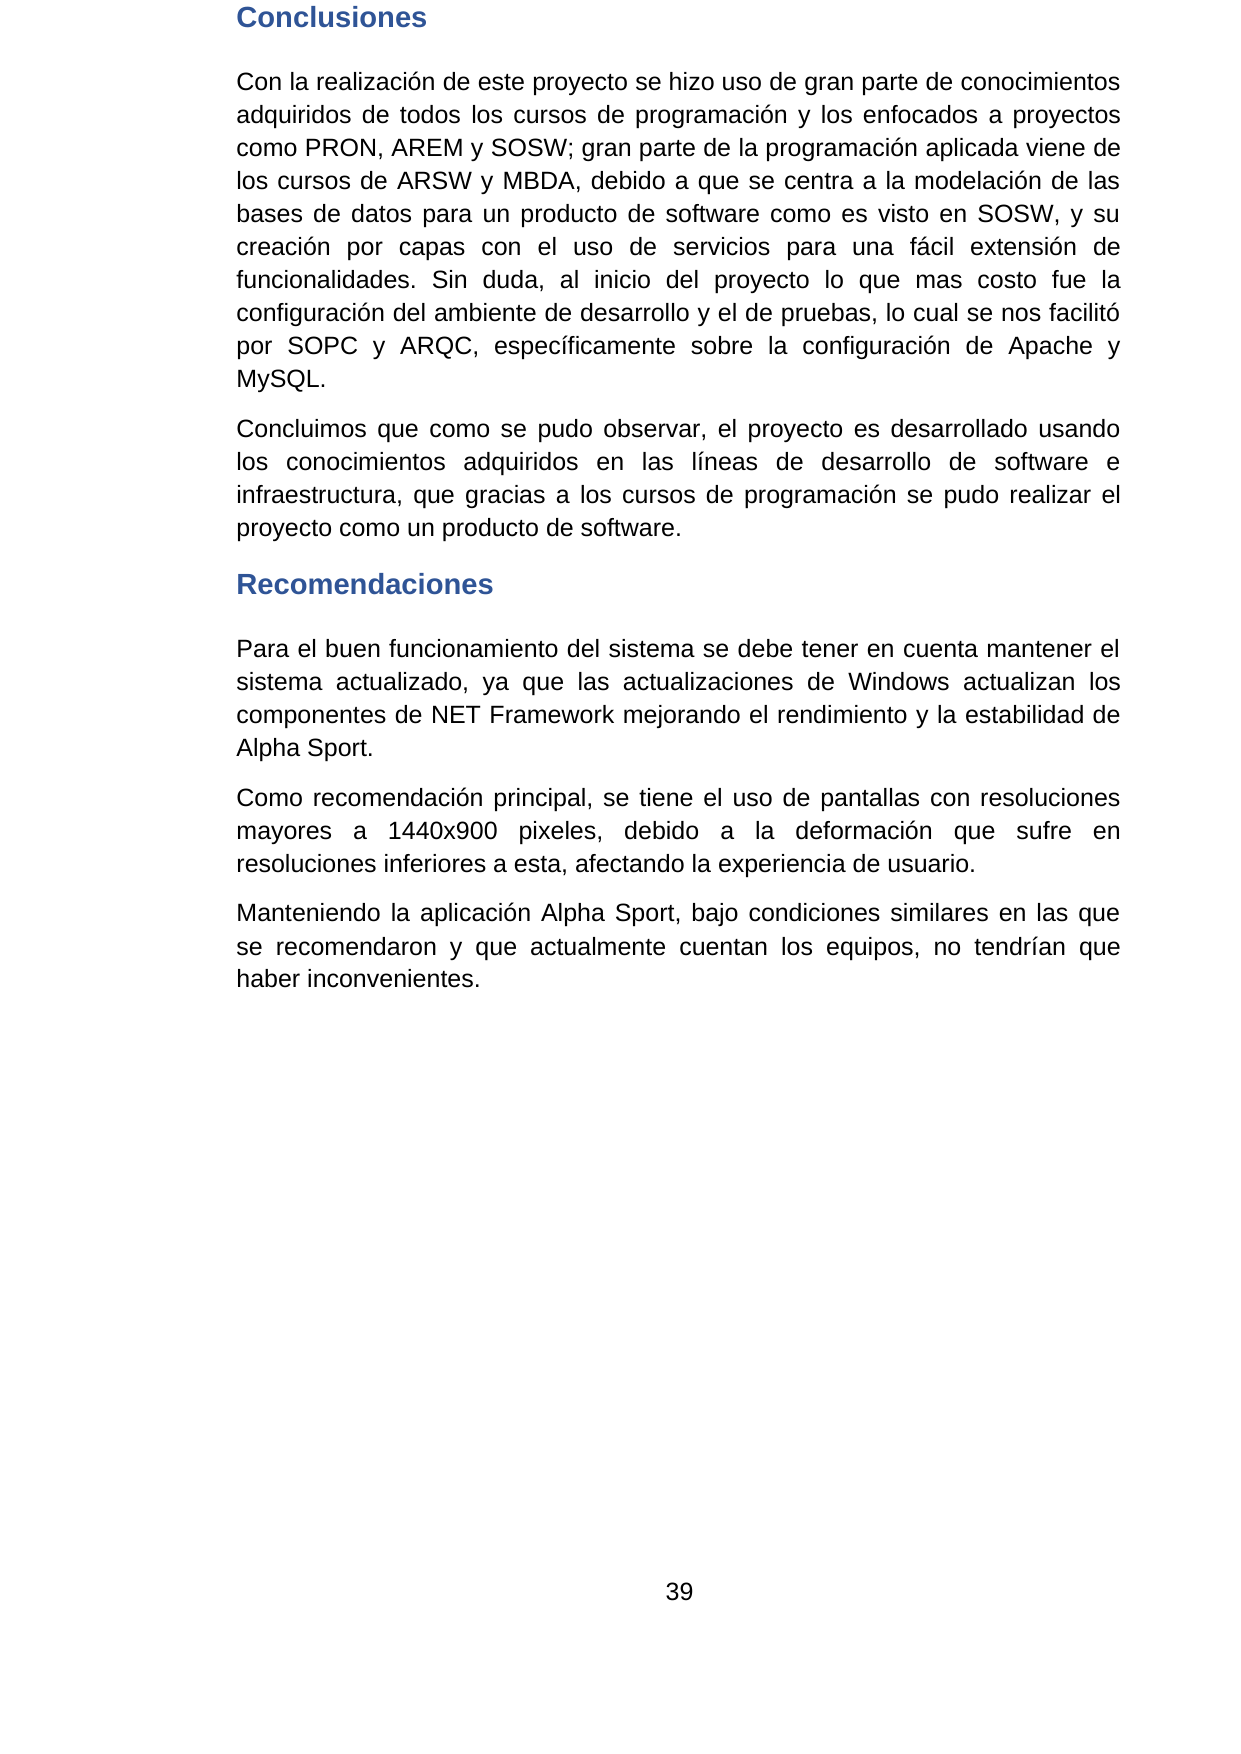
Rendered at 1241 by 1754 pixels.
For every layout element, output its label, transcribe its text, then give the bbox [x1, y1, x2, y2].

text Con la realización de este proyecto se hizo uso de gran parte de conocimientos adquiridos de todos los cursos de programación y los enfocados a proyectos como PRON, AREM y SOSW; gran parte de la programación aplicada viene de los cursos de ARSW y MBDA, debido a que se centra a la modelación de las bases de datos para un producto de software como es visto en SOSW, y su creación por capas con el uso de servicios para una fácil extensión de funcionalidades. Sin duda, al inicio del proyecto lo que mas costo fue la configuración del ambiente de desarrollo y el de pruebas, lo cual se nos facilitó por SOPC y ARQC, específicamente sobre la configuración de Apache y MySQL. [236, 67, 1122, 393]
subtitle Conclusiones [236, 0, 1122, 33]
text Concluimos que como se pudo observar, el proyecto es desarrollado usando los conocimientos adquiridos en las líneas de desarrollo de software e infraestructura, que gracias a los cursos de programación se pudo realizar el proyecto como un producto de software. [236, 414, 1122, 542]
text Manteniendo la aplicación Alpha Sport, bajo condiciones similares en las que se recomendaron y que actualmente cuentan los equipos, no tendrían que haber inconvenientes. [236, 898, 1122, 993]
text Como recomendación principal, se tiene el uso de pantallas con resoluciones mayores a 1440x900 pixeles, debido a la deformación que sufre en resoluciones inferiores a esta, afectando la experiencia de usuario. [236, 783, 1122, 877]
subtitle Recomendaciones [236, 567, 1122, 600]
text Para el buen funcionamiento del sistema se debe tener en cuenta mantener el sistema actualizado, ya que las actualizaciones de Windows actualizan los componentes de NET Framework mejorando el rendimiento y la estabilidad de Alpha Sport. [236, 634, 1122, 762]
